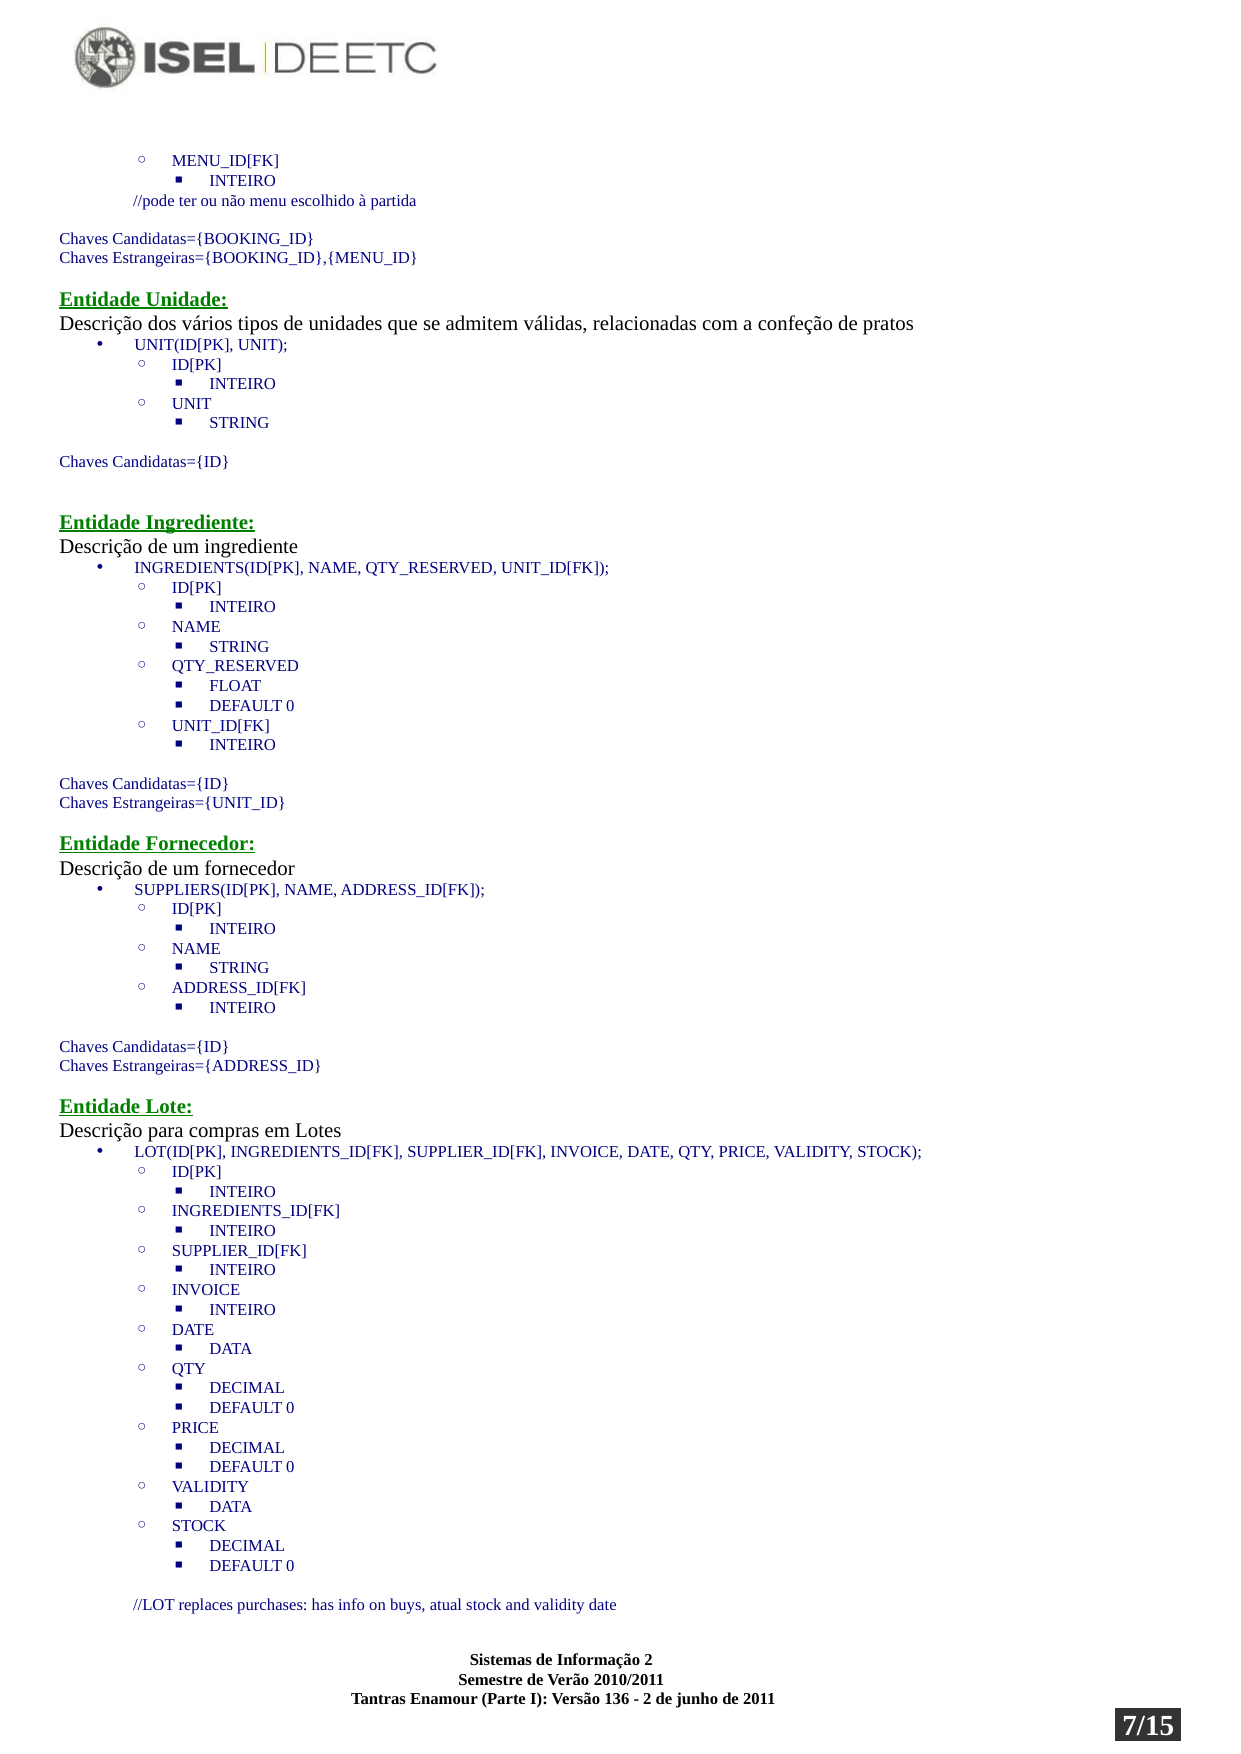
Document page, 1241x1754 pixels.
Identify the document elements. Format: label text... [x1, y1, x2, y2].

list INTEIRO [172, 1299, 1181, 1319]
text Chaves Candidatas={ID} [59, 452, 1181, 471]
list INTEIRO [172, 1221, 1181, 1241]
picture [65, 12, 467, 113]
text //LOT replaces purchases: has info on buys, atual stock and validity date [59, 1594, 1181, 1613]
list UNIT(ID[PK], UNIT); [97, 334, 1181, 354]
list INTEIRO [172, 1181, 1181, 1201]
list MENU_ID[FK] [134, 151, 1181, 171]
list NAME [134, 938, 1181, 958]
list STRING [172, 637, 1181, 656]
list DECIMAL [172, 1536, 1181, 1556]
list DEFAULT 0 [172, 1556, 1181, 1575]
list DATA [172, 1496, 1181, 1516]
list DEFAULT 0 [172, 1457, 1181, 1477]
list SUPPLIER_ID[FK] [134, 1241, 1181, 1260]
list PRICE [134, 1418, 1181, 1437]
list DATA [172, 1339, 1181, 1359]
list LOT(ID[PK], INGREDIENTS_ID[FK], SUPPLIER_ID[FK], INVOICE, DATE, QTY, PRICE, VALIDITY, STOCK); [97, 1142, 1181, 1162]
text Entidade Lote: [59, 1094, 1181, 1118]
list ID[PK] [134, 1162, 1181, 1181]
list QTY [134, 1359, 1181, 1378]
list INTEIRO [172, 597, 1181, 617]
text Descrição dos vários tipos de unidades que se admitem válidas, relacionadas com a confeção de pratos [59, 311, 1181, 334]
text Chaves Candidatas={ID} [59, 774, 1181, 793]
list FLOAT [172, 676, 1181, 696]
list DEFAULT 0 [172, 696, 1181, 715]
list VALIDITY [134, 1477, 1181, 1496]
text Entidade Unidade: [59, 286, 1181, 311]
list INTEIRO [172, 1260, 1181, 1280]
list INGREDIENTS(ID[PK], NAME, QTY_RESERVED, UNIT_ID[FK]); [97, 558, 1181, 577]
list STOCK [134, 1516, 1181, 1536]
list ADDRESS_ID[FK] [134, 978, 1181, 998]
list INTEIRO [172, 735, 1181, 755]
list DEFAULT 0 [172, 1398, 1181, 1418]
list QTY_RESERVED [134, 656, 1181, 676]
list INTEIRO [172, 374, 1181, 394]
list NAME [134, 617, 1181, 637]
text Chaves Estrangeiras={BOOKING_ID},{MENU_ID} [59, 248, 1181, 267]
text //pode ter ou não menu escolhido à partida [59, 191, 1181, 210]
list DECIMAL [172, 1378, 1181, 1398]
text Descrição de um ingrediente [59, 534, 1181, 558]
text Descrição para compras em Lotes [59, 1118, 1181, 1142]
list STRING [172, 958, 1181, 978]
text Chaves Estrangeiras={UNIT_ID} [59, 793, 1181, 812]
list DECIMAL [172, 1437, 1181, 1457]
list INTEIRO [172, 171, 1181, 191]
list INTEIRO [172, 919, 1181, 938]
list UNIT_ID[FK] [134, 715, 1181, 735]
text Chaves Candidatas={BOOKING_ID} [59, 229, 1181, 248]
list UNIT [134, 394, 1181, 413]
text Chaves Candidatas={ID} [59, 1036, 1181, 1056]
list ID[PK] [134, 577, 1181, 597]
text Chaves Estrangeiras={ADDRESS_ID} [59, 1056, 1181, 1075]
list DATE [134, 1319, 1181, 1339]
list SUPPLIERS(ID[PK], NAME, ADDRESS_ID[FK]); [97, 879, 1181, 899]
text Entidade Fornecedor: [59, 831, 1181, 855]
text Descrição de um fornecedor [59, 855, 1181, 879]
list ID[PK] [134, 354, 1181, 374]
list INTEIRO [172, 998, 1181, 1017]
list ID[PK] [134, 899, 1181, 919]
text Entidade Ingrediente: [59, 510, 1181, 534]
list STRING [172, 413, 1181, 433]
list INGREDIENTS_ID[FK] [134, 1201, 1181, 1221]
list INVOICE [134, 1280, 1181, 1299]
